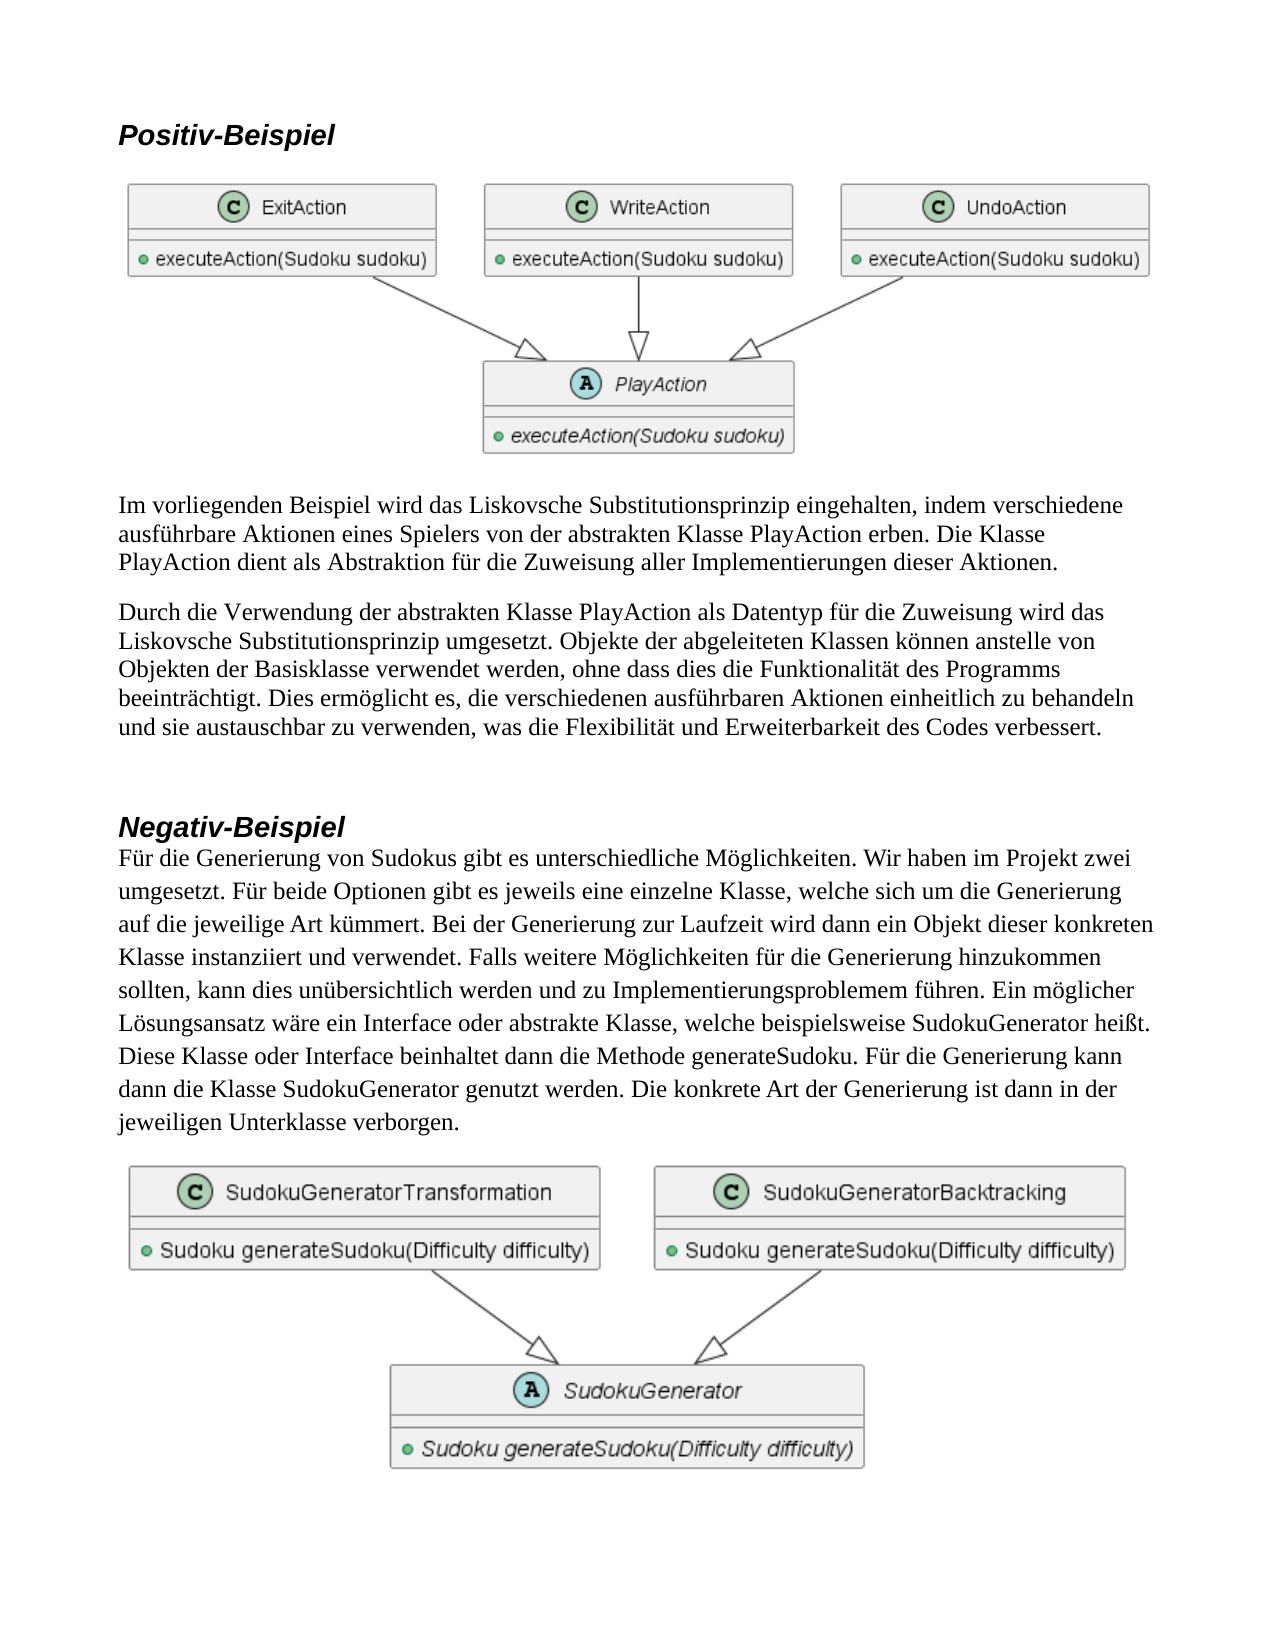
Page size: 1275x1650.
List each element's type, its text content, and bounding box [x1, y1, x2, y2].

text Durch die Verwendung der abstrakten Klasse PlayAction als Datentyp für die Zuweisung wird das Liskovsche Substitutionsprinzip umgesetzt. Objekte der abgeleiteten Klassen können anstelle von Objekten der Basisklasse verwendet werden, ohne dass dies die Funktionalität des Programms beeinträchtigt. Dies ermöglicht es, die verschiedenen ausführbaren Aktionen einheitlich zu behandeln und sie austauschbar zu verwenden, was die Flexibilität und Erweiterbarkeit des Codes verbessert. [118, 597, 1157, 741]
subtitle Negativ-Beispiel [118, 810, 1157, 843]
text Im vorliegenden Beispiel wird das Liskovsche Substitutionsprinzip eingehalten, indem verschiedene ausführbare Aktionen eines Spielers von der abstrakten Klasse PlayAction erben. Die Klasse PlayAction dient als Abstraktion für die Zuweisung aller Implementierungen dieser Aktionen. [118, 490, 1157, 576]
subtitle Positiv-Beispiel [118, 118, 1157, 152]
text Für die Generierung von Sudokus gibt es unterschiedliche Möglichkeiten. Wir haben im Projekt zwei umgesetzt. Für beide Optionen gibt es jeweils eine einzelne Klasse, welche sich um die Generierung auf die jeweilige Art kümmert. Bei der Generierung zur Laufzeit wird dann ein Objekt dieser konkreten Klasse instanziiert und verwendet. Falls weitere Möglichkeiten für die Generierung hinzukommen sollten, kann dies unübersichtlich werden und zu Implementierungsproblemem führen. Ein möglicher Lösungsansatz wäre ein Interface oder abstrakte Klasse, welche beispielsweise SudokuGenerator heißt. Diese Klasse oder Interface beinhaltet dann die Methode generateSudoku. Für die Generierung kann dann die Klasse SudokuGenerator genutzt werden. Die konkrete Art der Generierung ist dann in der jeweiligen Unterklasse verborgen. [118, 843, 1157, 1136]
